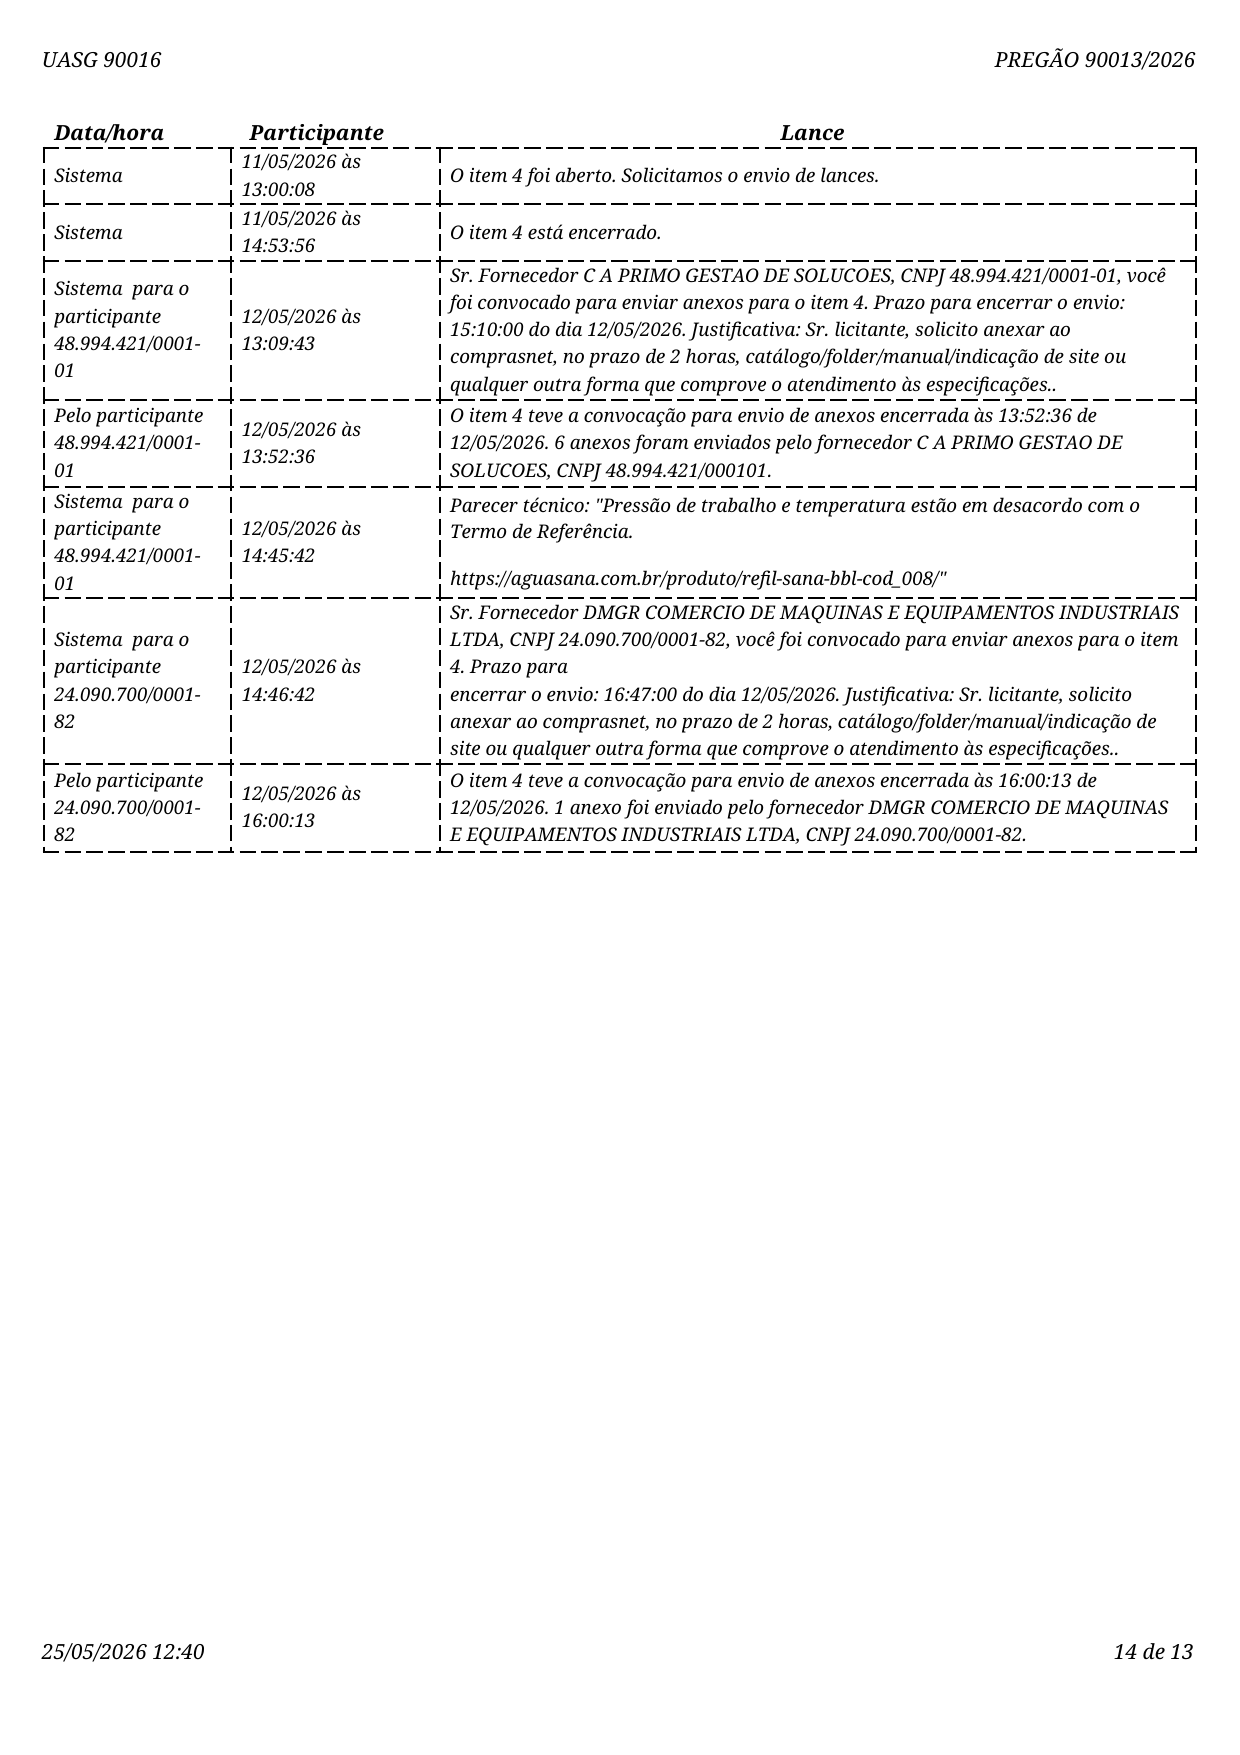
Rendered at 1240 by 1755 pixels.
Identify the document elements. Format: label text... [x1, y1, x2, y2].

table_cell Sistema para o participante 48.994.421/0001-01 [44, 260, 231, 398]
table_cell O item 4 teve a convocação para envio de anexos encerrada às 16:00:13 de 12/05/2026. 1 anexo foi enviado pelo fornecedor DMGR COMERCIO DE MAQUINAS E EQUIPAMENTOS INDUSTRIAIS LTDA, CNPJ 24.090.700/0001-82. [440, 763, 1196, 851]
table_cell 12/05/2026 às 13:09:43 [231, 260, 439, 398]
table_cell Sr. Fornecedor C A PRIMO GESTAO DE SOLUCOES, CNPJ 48.994.421/0001-01, você foi convocado para enviar anexos para o item 4. Prazo para encerrar o envio: 15:10:00 do dia 12/05/2026. Justificativa: Sr. licitante, solicito anexar ao comprasnet, no prazo de 2 horas, catálogo/folder/manual/indicação de site ou qualquer outra forma que comprove o atendimento às especificações.. [440, 260, 1196, 398]
table_cell 12/05/2026 às 14:45:42 [231, 486, 439, 597]
table_cell Parecer técnico: "Pressão de trabalho e temperatura estão em desacordo com o Termo de Referência. https://aguasana.com.br/produto/refil-sana-bbl-cod_008/" [440, 486, 1196, 597]
table_cell Sistema para o participante 24.090.700/0001-82 [44, 597, 231, 763]
table_cell O item 4 está encerrado. [440, 203, 1196, 260]
table_cell 11/05/2026 às 14:53:56 [231, 203, 439, 260]
table_header 11/05/2026 às 13:00:08 [231, 147, 439, 203]
table_cell Pelo participante 24.090.700/0001-82 [44, 763, 231, 851]
table_cell 12/05/2026 às 14:46:42 [231, 597, 439, 763]
table_cell Sistema para o participante 48.994.421/0001-01 [44, 486, 231, 597]
table_cell Sistema [44, 203, 231, 260]
table_header O item 4 foi aberto. Solicitamos o envio de lances. [440, 147, 1196, 203]
table_cell Sr. Fornecedor DMGR COMERCIO DE MAQUINAS E EQUIPAMENTOS INDUSTRIAIS LTDA, CNPJ 24.090.700/0001-82, você foi convocado para enviar anexos para o item 4. Prazo para encerrar o envio: 16:47:00 do dia 12/05/2026. Justificativa: Sr. licitante, solicito anexar ao comprasnet, no prazo de 2 horas, catálogo/folder/manual/indicação de site ou qualquer outra forma que comprove o atendimento às especificações.. [440, 597, 1196, 763]
table_cell 12/05/2026 às 13:52:36 [231, 399, 439, 486]
table_cell Pelo participante 48.994.421/0001-01 [44, 399, 231, 486]
table_cell 12/05/2026 às 16:00:13 [231, 763, 439, 851]
table_cell O item 4 teve a convocação para envio de anexos encerrada às 13:52:36 de 12/05/2026. 6 anexos foram enviados pelo fornecedor C A PRIMO GESTAO DE SOLUCOES, CNPJ 48.994.421/000101. [440, 399, 1196, 486]
table_header Sistema [44, 147, 231, 203]
